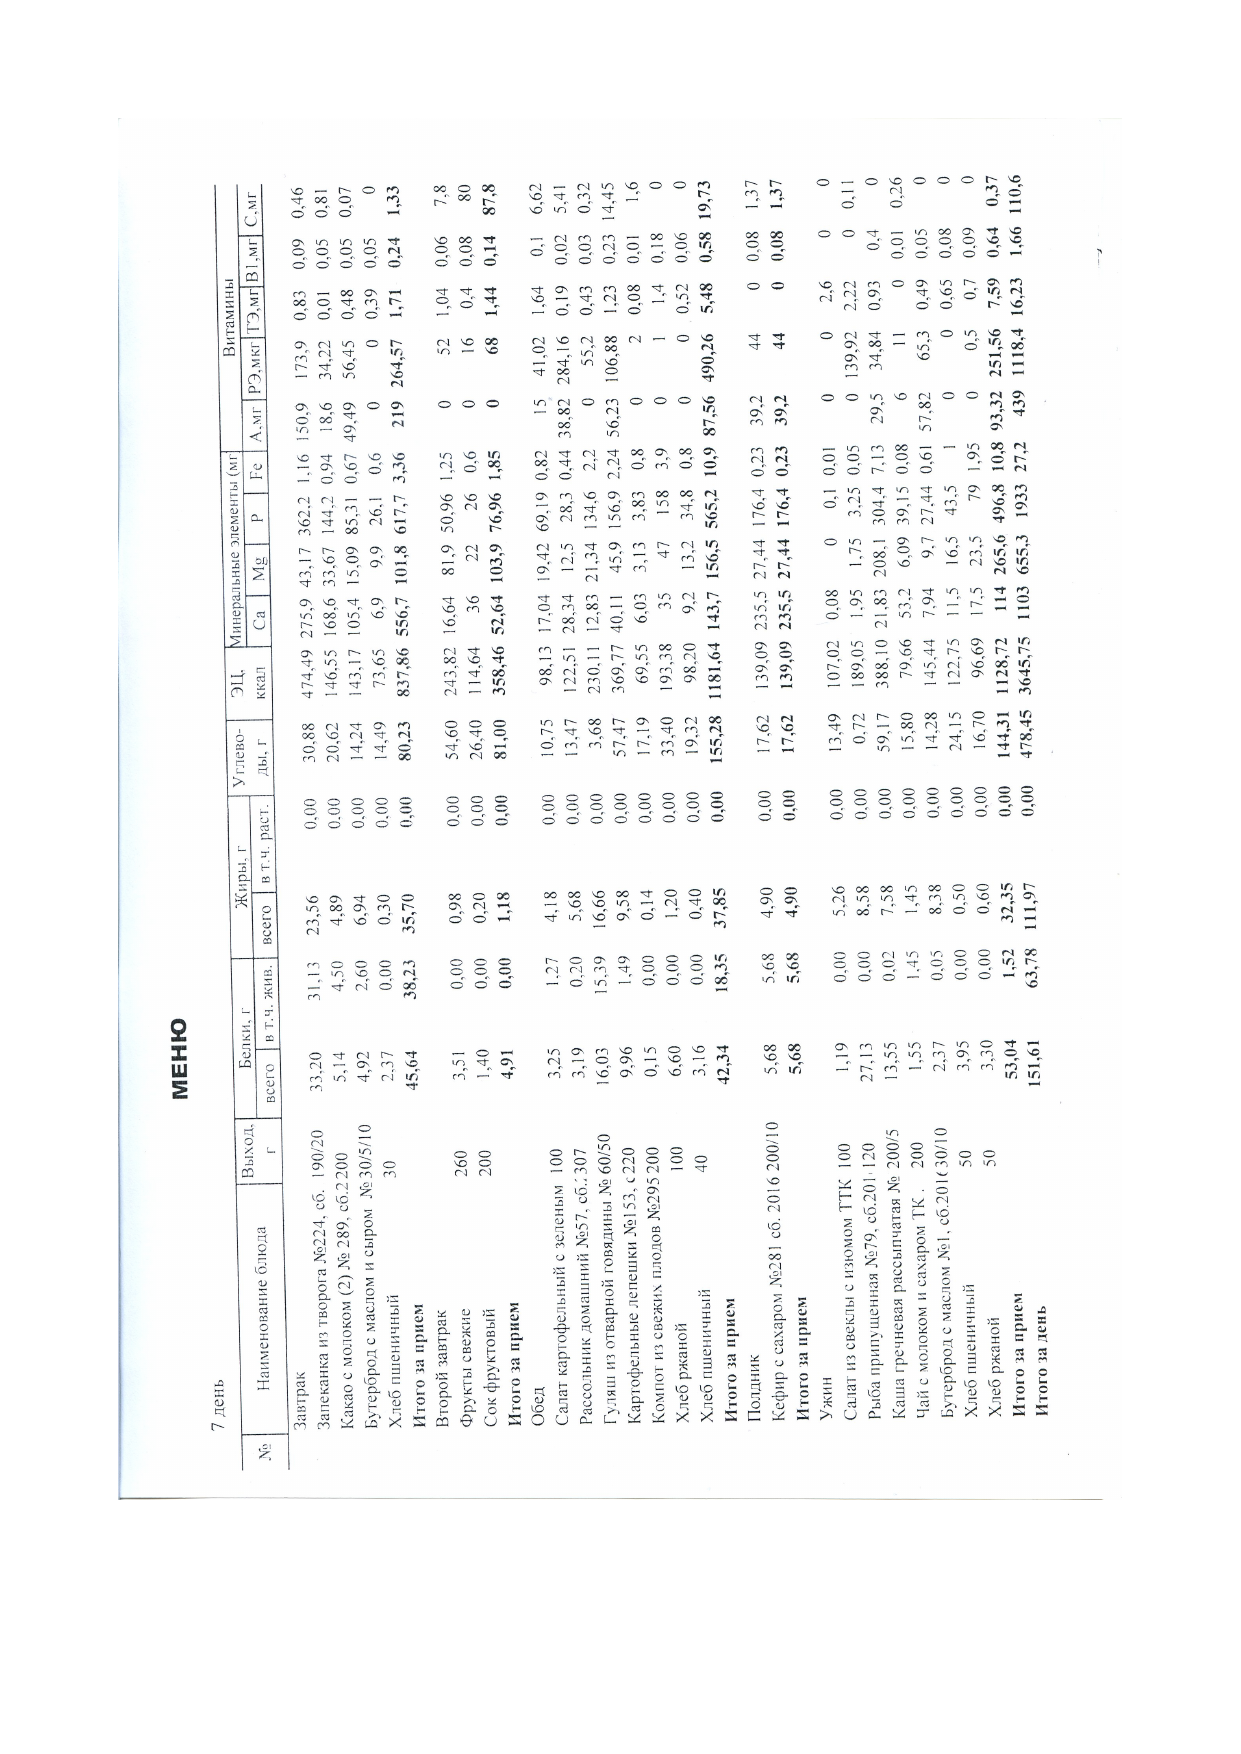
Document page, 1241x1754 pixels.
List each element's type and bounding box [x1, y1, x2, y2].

picture [118, 118, 1122, 1500]
